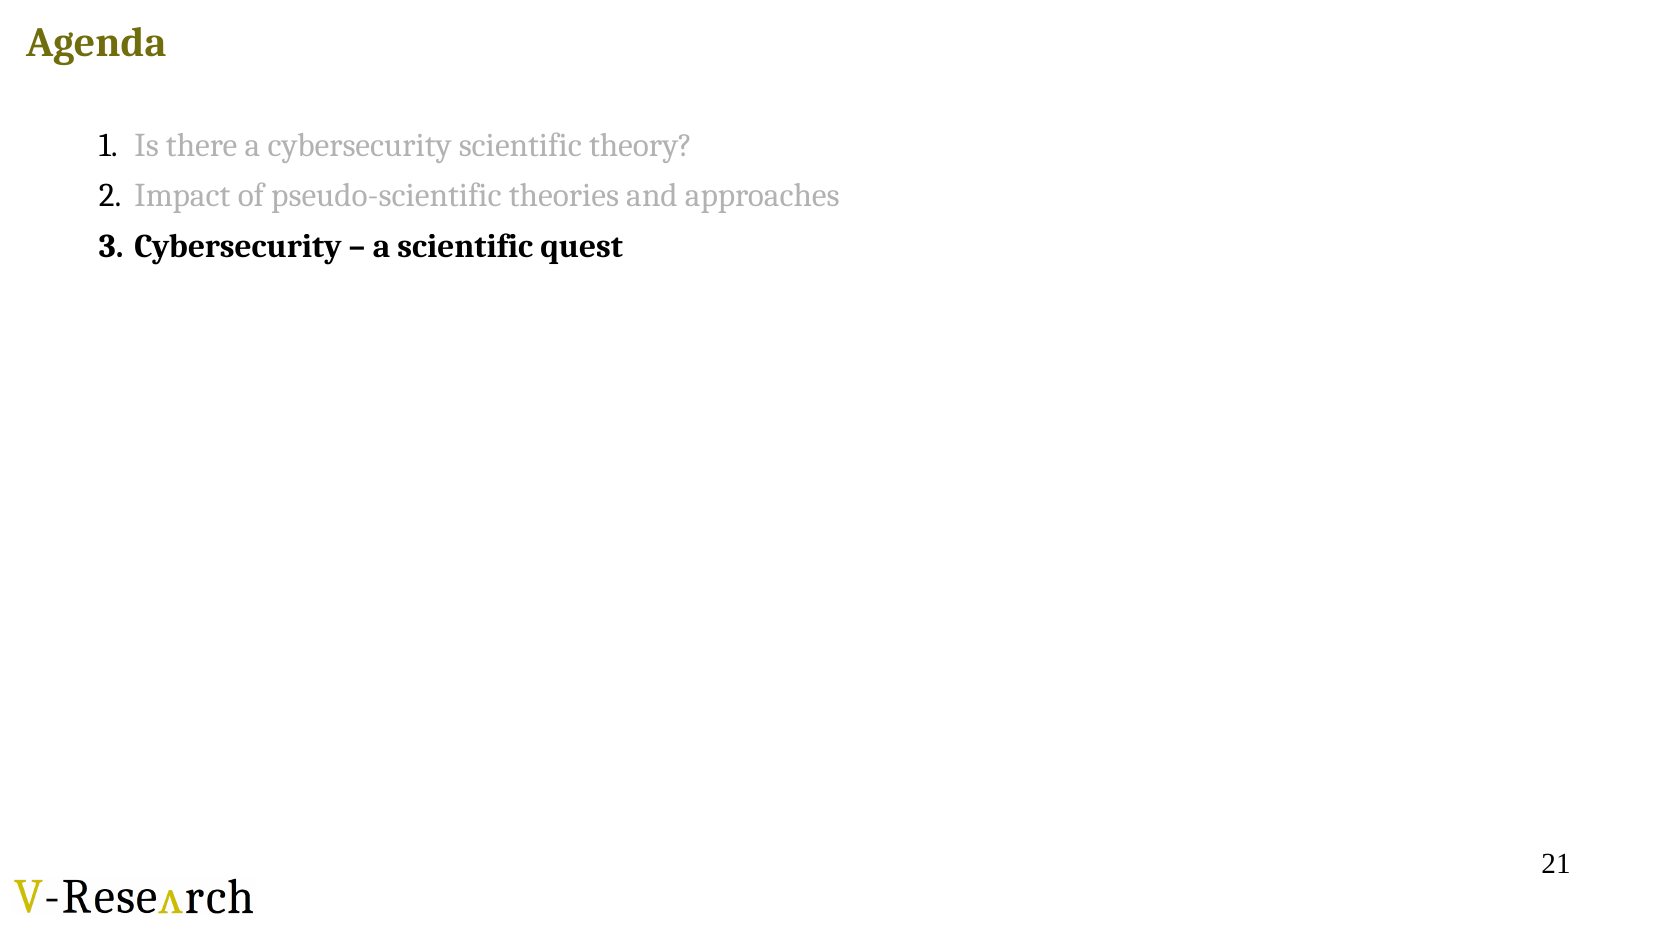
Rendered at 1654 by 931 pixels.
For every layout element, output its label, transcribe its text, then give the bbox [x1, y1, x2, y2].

text_box Is there a cybersecurity scientific theory? Impact of pseudo-scientific theories and approaches Cybersecurity – a scientific quest [84, 119, 1381, 834]
picture [11, 876, 256, 916]
text_box Agenda [11, 11, 231, 87]
